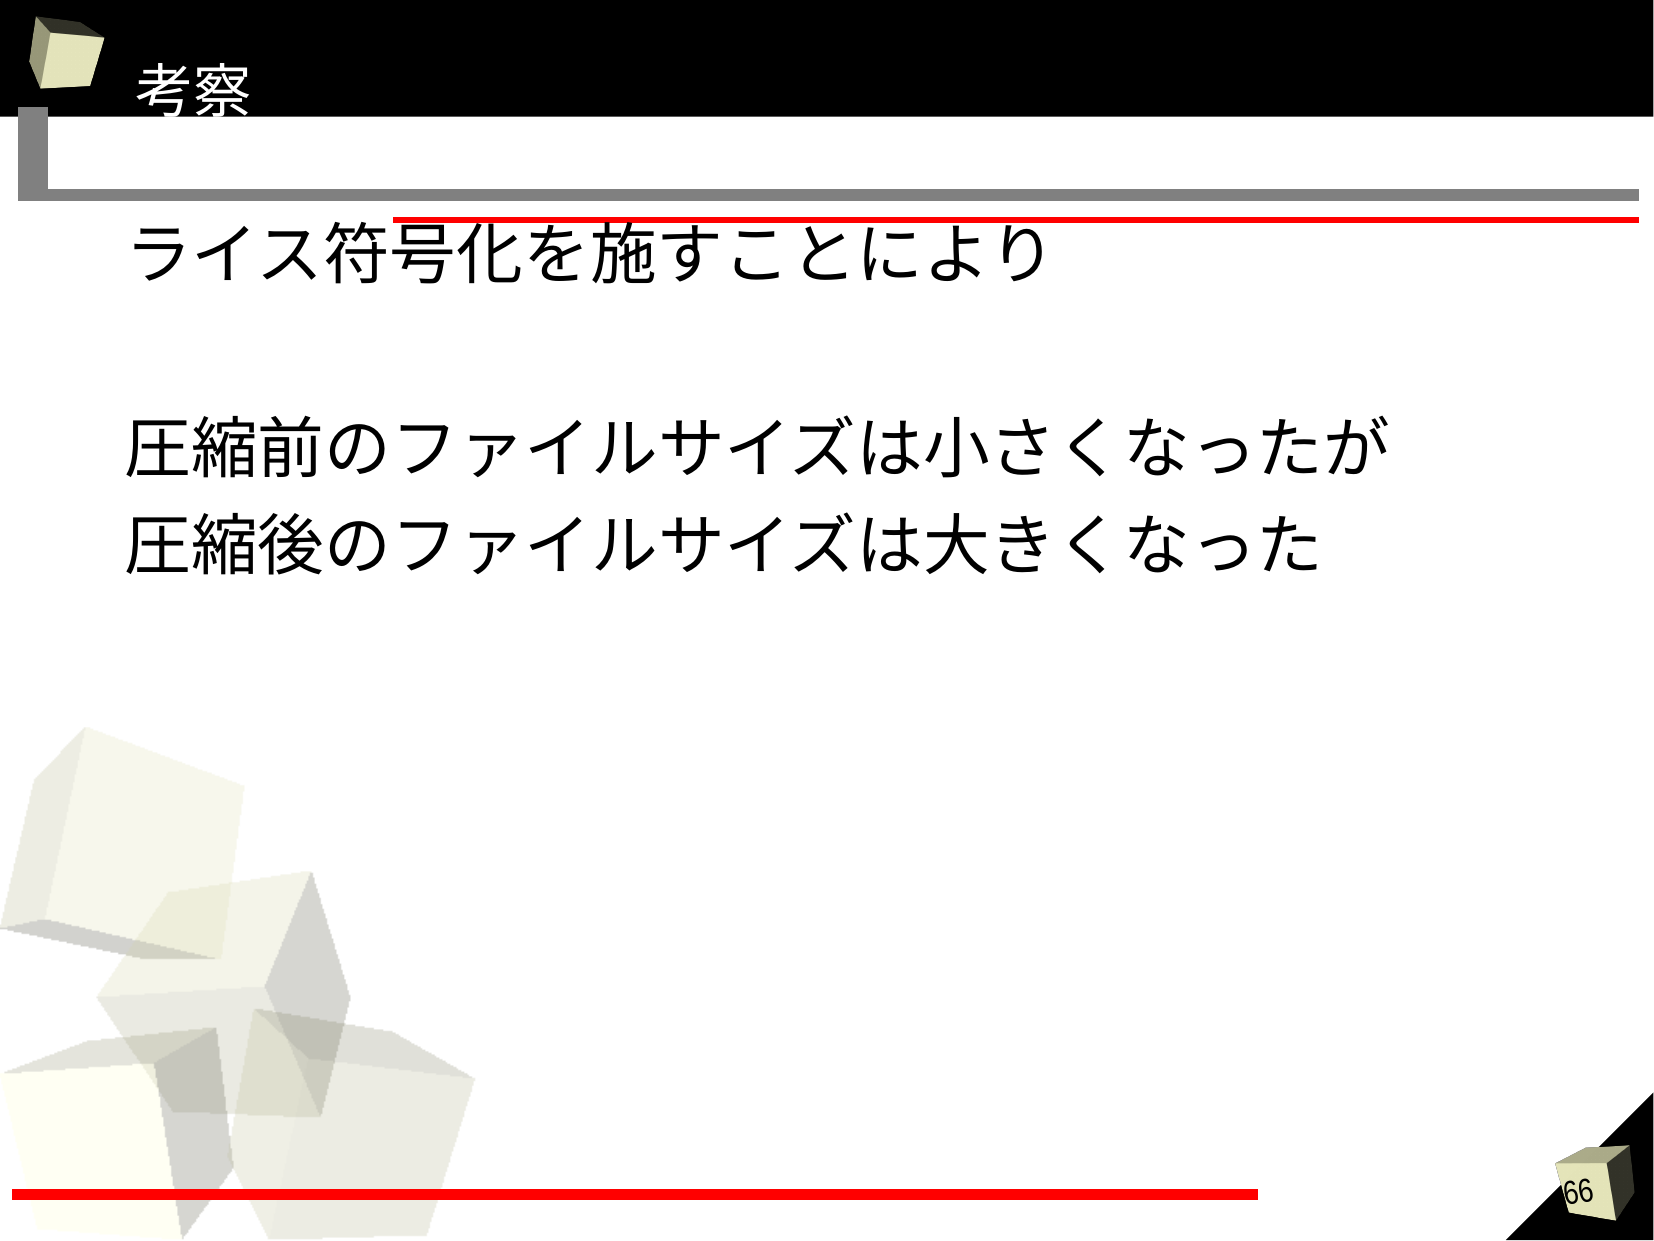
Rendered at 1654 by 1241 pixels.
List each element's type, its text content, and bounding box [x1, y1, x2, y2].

picture [0, 726, 477, 1241]
text_box 考察 [118, 34, 1359, 134]
title ライス符号化を施すことにより 圧縮前のファイルサイズは小さくなったが 圧縮後のファイルサイズは大きくなった [118, 295, 1531, 592]
